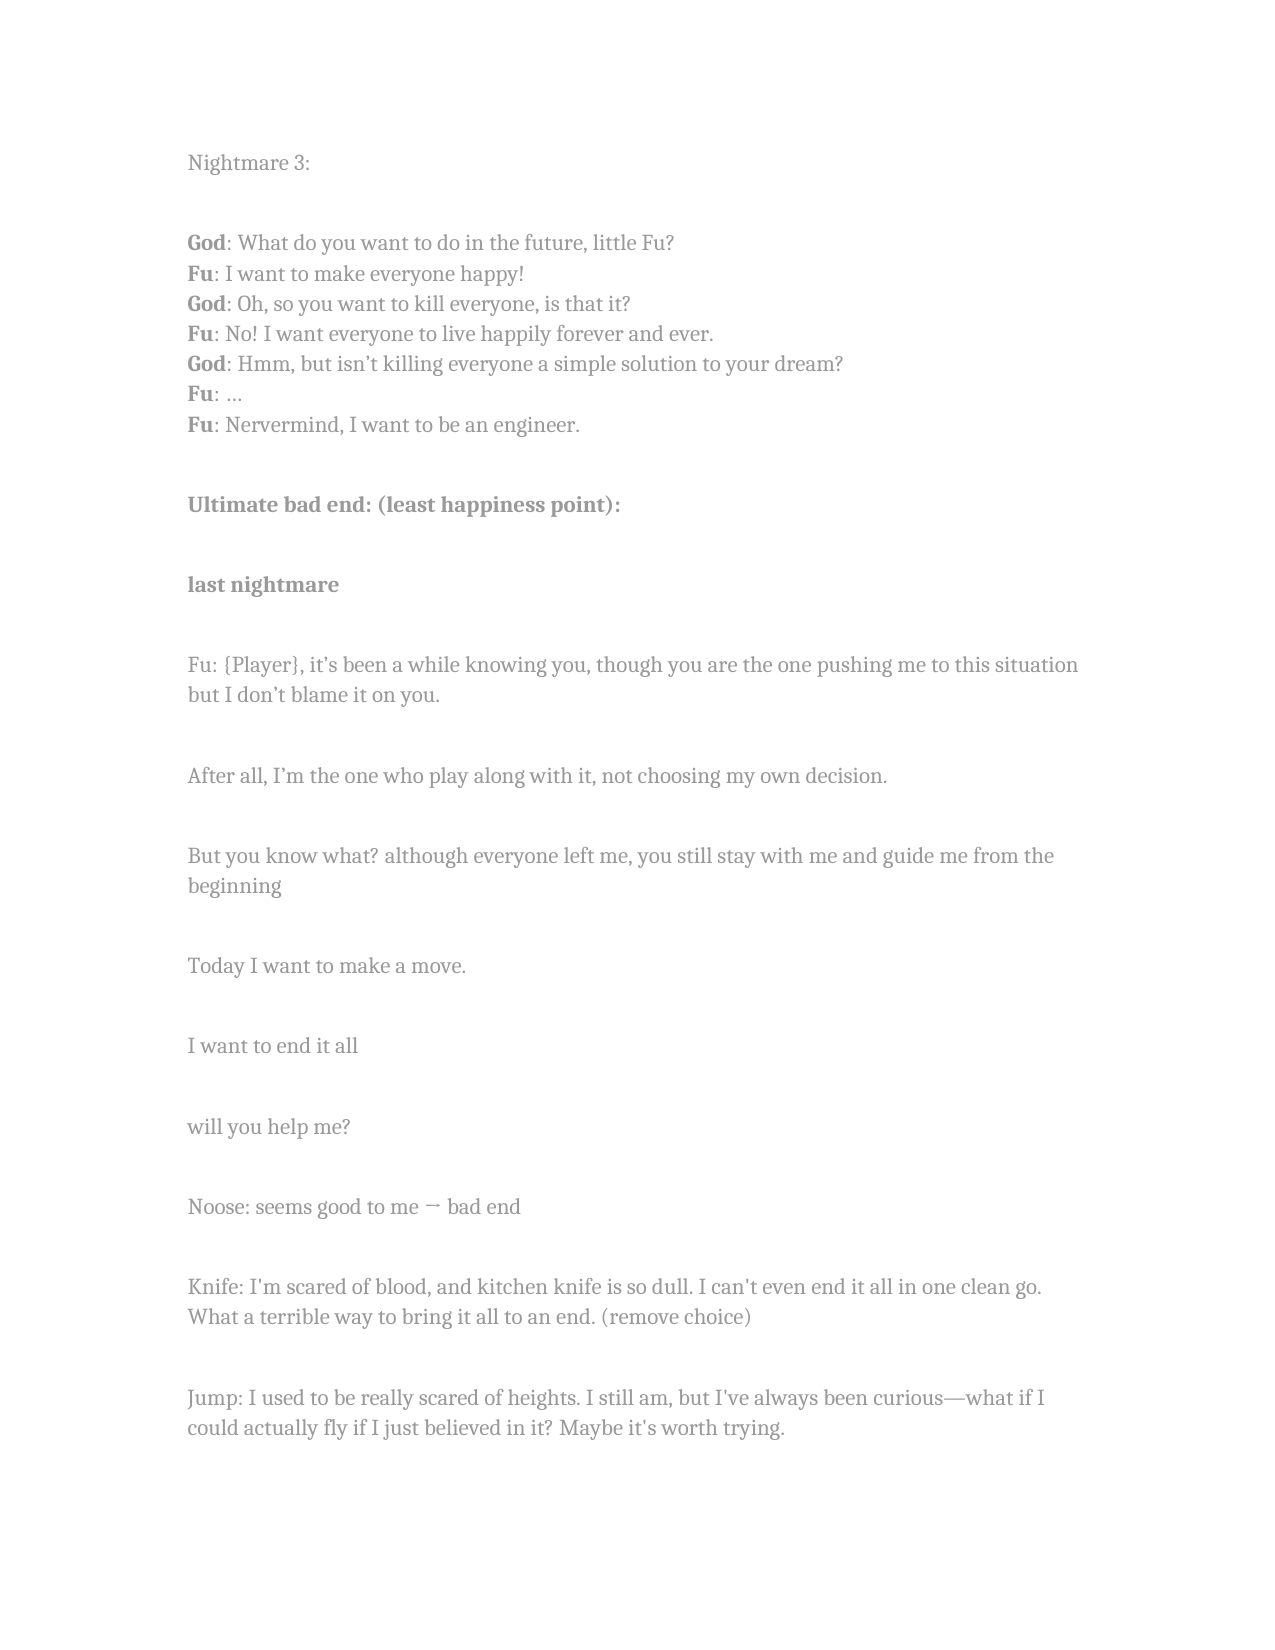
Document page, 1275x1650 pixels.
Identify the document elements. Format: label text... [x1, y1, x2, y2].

text Today I want to make a move. [187, 953, 1087, 979]
text Noose: seems good to me → bad end [187, 1194, 1087, 1220]
text Jump: I used to be really scared of heights. I still am, but I've always been curious—what if I could actually fly if I just believed in it? Maybe it's worth trying. [187, 1384, 1087, 1441]
text Fu: {Player}, it’s been a while knowing you, though you are the one pushing me to this situation but I don’t blame it on you. [187, 652, 1087, 709]
text Ultimate bad end: (least happiness point): [187, 492, 1087, 518]
text God: What do you want to do in the future, little Fu? Fu: I want to make everyone happy! God: Oh, so you want to kill everyone, is that it? Fu: No! I want everyone to live happily forever and ever. God: Hmm, but isn’t killing everyone a simple solution to your dream? Fu: … Fu: Nervermind, I want to be an engineer. [187, 230, 1087, 438]
text will you help me? [187, 1113, 1087, 1140]
text After all, I’m the one who play along with it, not choosing my own decision. [187, 762, 1087, 789]
text last nightmare [187, 572, 1087, 598]
text Knife: I'm scared of blood, and kitchen knife is so dull. I can't even end it all in one clean go. What a terrible way to bring it all to an end. (remove choice) [187, 1274, 1087, 1331]
text Nightmare 3: [187, 150, 1087, 176]
text But you know what? although everyone left me, you still stay with me and guide me from the beginning [187, 843, 1087, 899]
text I want to end it all [187, 1033, 1087, 1060]
